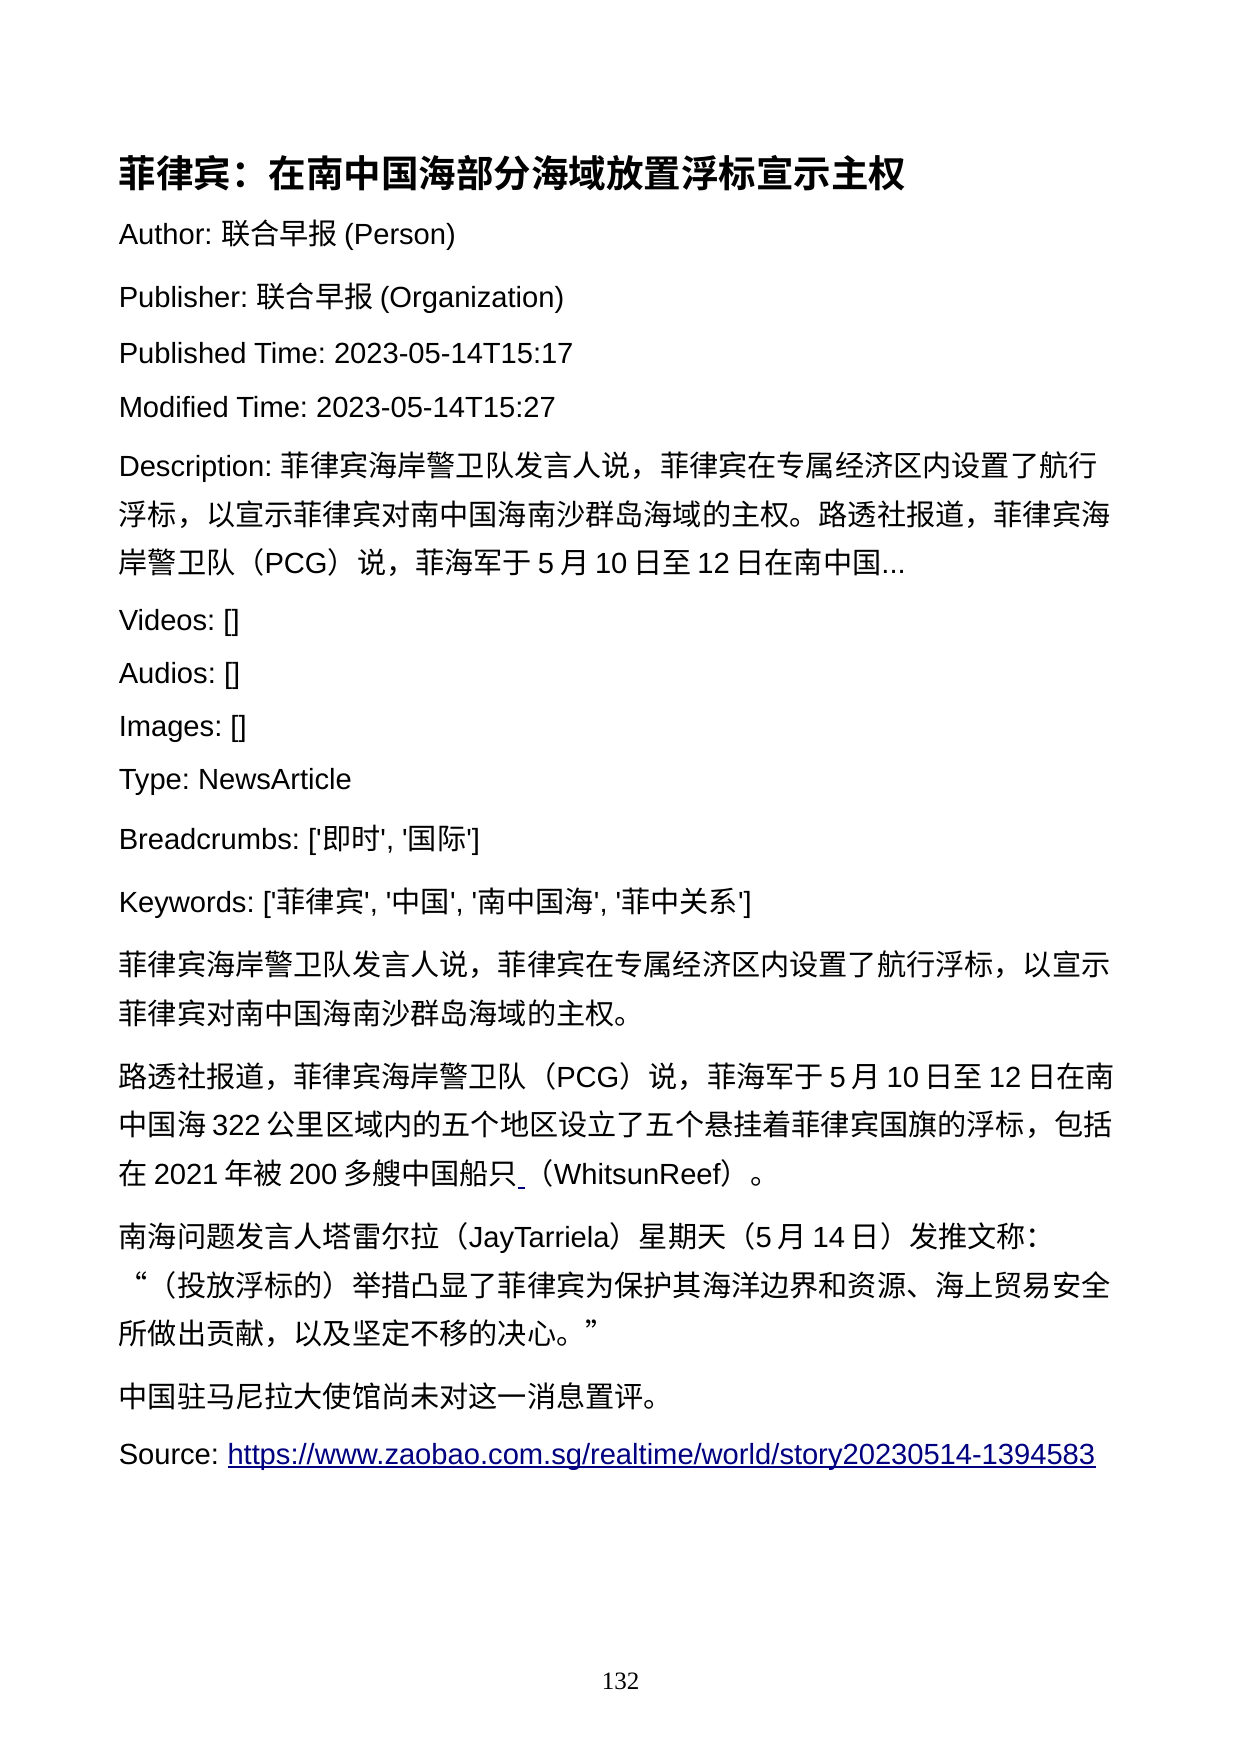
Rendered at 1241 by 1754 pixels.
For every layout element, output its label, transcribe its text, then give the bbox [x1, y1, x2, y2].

text Type: NewsArticle [118, 762, 1122, 796]
text Modified Time: 2023-05-14T15:27 [118, 390, 1122, 423]
text Published Time: 2023-05-14T15:17 [118, 337, 1122, 370]
text Images: [] [118, 709, 1122, 743]
text Author: 联合早报 (Person) [118, 210, 1122, 253]
text Description: 菲律宾海岸警卫队发言人说，菲律宾在专属经济区内设置了航行浮标，以宣示菲律宾对南中国海南沙群岛海域的主权。路透社报道，菲律宾海岸警卫队（PCG）说，菲海军于5月10日至12日在南中国... [118, 443, 1122, 582]
text Audios: [] [118, 656, 1122, 690]
text Breadcrumbs: ['即时', '国际'] [118, 816, 1122, 858]
text 南海问题发言人塔雷尔拉（JayTarriela）星期天（5月14日）发推文称：“（投放浮标的）举措凸显了菲律宾为保护其海洋边界和资源、海上贸易安全所做出贡献，以及坚定不移的决心。” [118, 1214, 1122, 1353]
text Keywords: ['菲律宾', '中国', '南中国海', '菲中关系'] [118, 879, 1122, 921]
text 中国驻马尼拉大使馆尚未对这一消息置评。 [118, 1374, 1122, 1416]
text Videos: [] [118, 603, 1122, 637]
text Source: https://www.zaobao.com.sg/realtime/world/story20230514-1394583 [118, 1437, 1122, 1471]
text 菲律宾海岸警卫队发言人说，菲律宾在专属经济区内设置了航行浮标，以宣示菲律宾对南中国海南沙群岛海域的主权。 [118, 942, 1122, 1033]
text 路透社报道，菲律宾海岸警卫队（PCG）说，菲海军于5月10日至12日在南中国海322公里区域内的五个地区设立了五个悬挂着菲律宾国旗的浮标，包括在2021年被200多艘中国船只 （WhitsunReef）。 [118, 1053, 1122, 1193]
subtitle 菲律宾：在南中国海部分海域放置浮标宣示主权 [118, 143, 1122, 198]
text Publisher: 联合早报 (Organization) [118, 273, 1122, 316]
